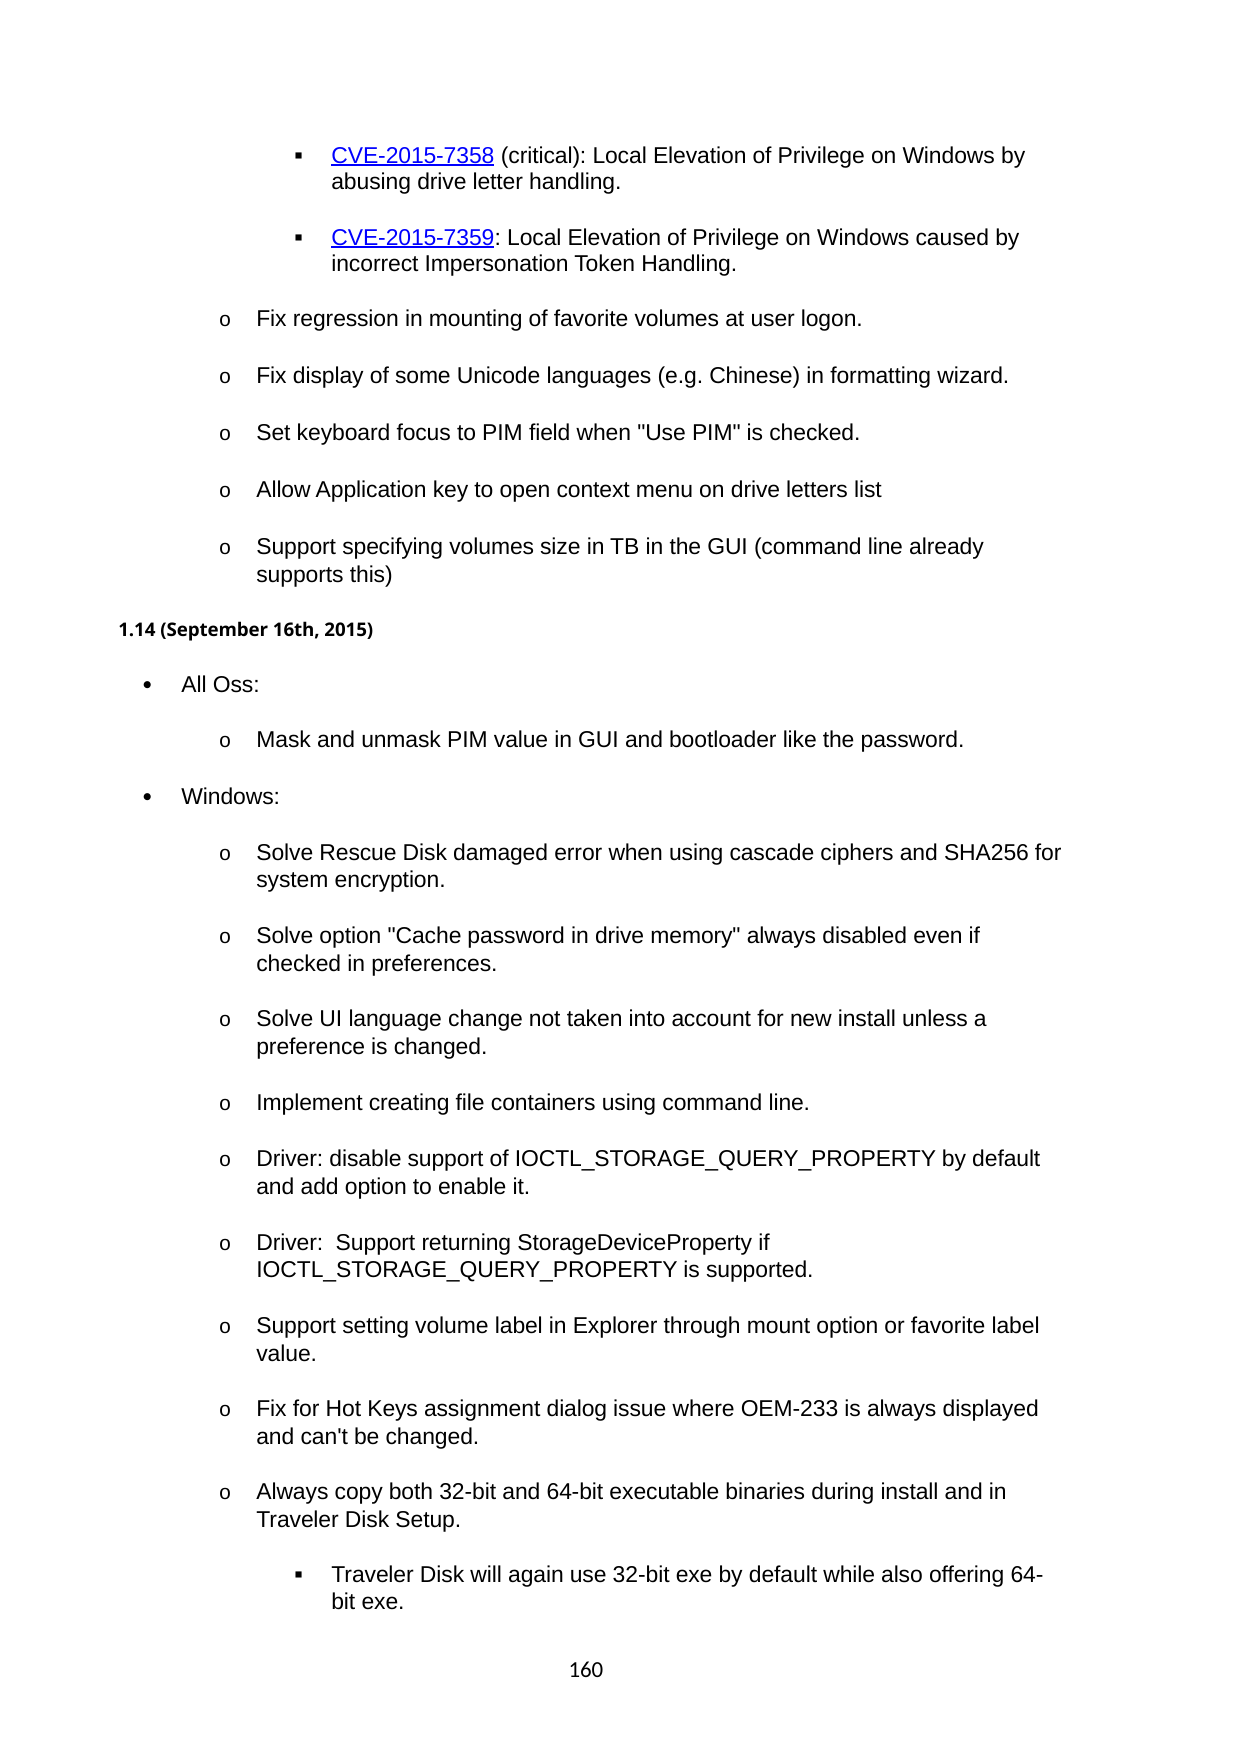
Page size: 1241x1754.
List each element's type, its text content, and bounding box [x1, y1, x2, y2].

list Solve UI language change not taken into account for new install unless a preference is changed. [219, 1005, 1065, 1059]
list Fix display of some Unicode languages (e.g. Chinese) in formatting wizard. [219, 362, 1065, 390]
list Driver: Support returning StorageDeviceProperty if IOCTL_STORAGE_QUERY_PROPERTY is supported. [219, 1228, 1065, 1283]
list Traveler Disk will again use 32-bit exe by default while also offering 64-bit exe. [294, 1561, 1065, 1614]
list Always copy both 32-bit and 64-bit executable binaries during install and in Traveler Disk Setup. [219, 1478, 1065, 1532]
text 1.14 (September 16th, 2015) [118, 616, 1065, 642]
list Implement creating file containers using command line. [219, 1088, 1065, 1116]
list CVE-2015-7359: Local Elevation of Privilege on Windows caused by incorrect Impersonation Token Handling. [294, 223, 1065, 276]
list CVE-2015-7358 (critical): Local Elevation of Privilege on Windows by abusing drive letter handling. [294, 142, 1065, 194]
list Driver: disable support of IOCTL_STORAGE_QUERY_PROPERTY by default and add option to enable it. [219, 1145, 1065, 1199]
list Solve Rescue Disk damaged error when using cascade ciphers and SHA256 for system encryption. [219, 839, 1065, 893]
list Fix for Hot Keys assignment dialog issue where OEM-233 is always displayed and can't be changed. [219, 1395, 1065, 1449]
list Support specifying volumes size in TB in the GUI (command line already supports this) [219, 533, 1065, 587]
list All Oss: [144, 671, 1065, 697]
list Windows: [144, 783, 1065, 809]
list Solve option "Cache password in drive memory" always disabled even if checked in preferences. [219, 922, 1065, 976]
list Set keyboard focus to PIM field when "Use PIM" is checked. [219, 419, 1065, 447]
list Support setting volume label in Explorer through mount option or favorite label value. [219, 1312, 1065, 1366]
list Fix regression in mounting of favorite volumes at user logon. [219, 305, 1065, 333]
list Allow Application key to open context menu on drive letters list [219, 476, 1065, 504]
list Mask and unmask PIM value in GUI and bootloader like the password. [219, 726, 1065, 754]
